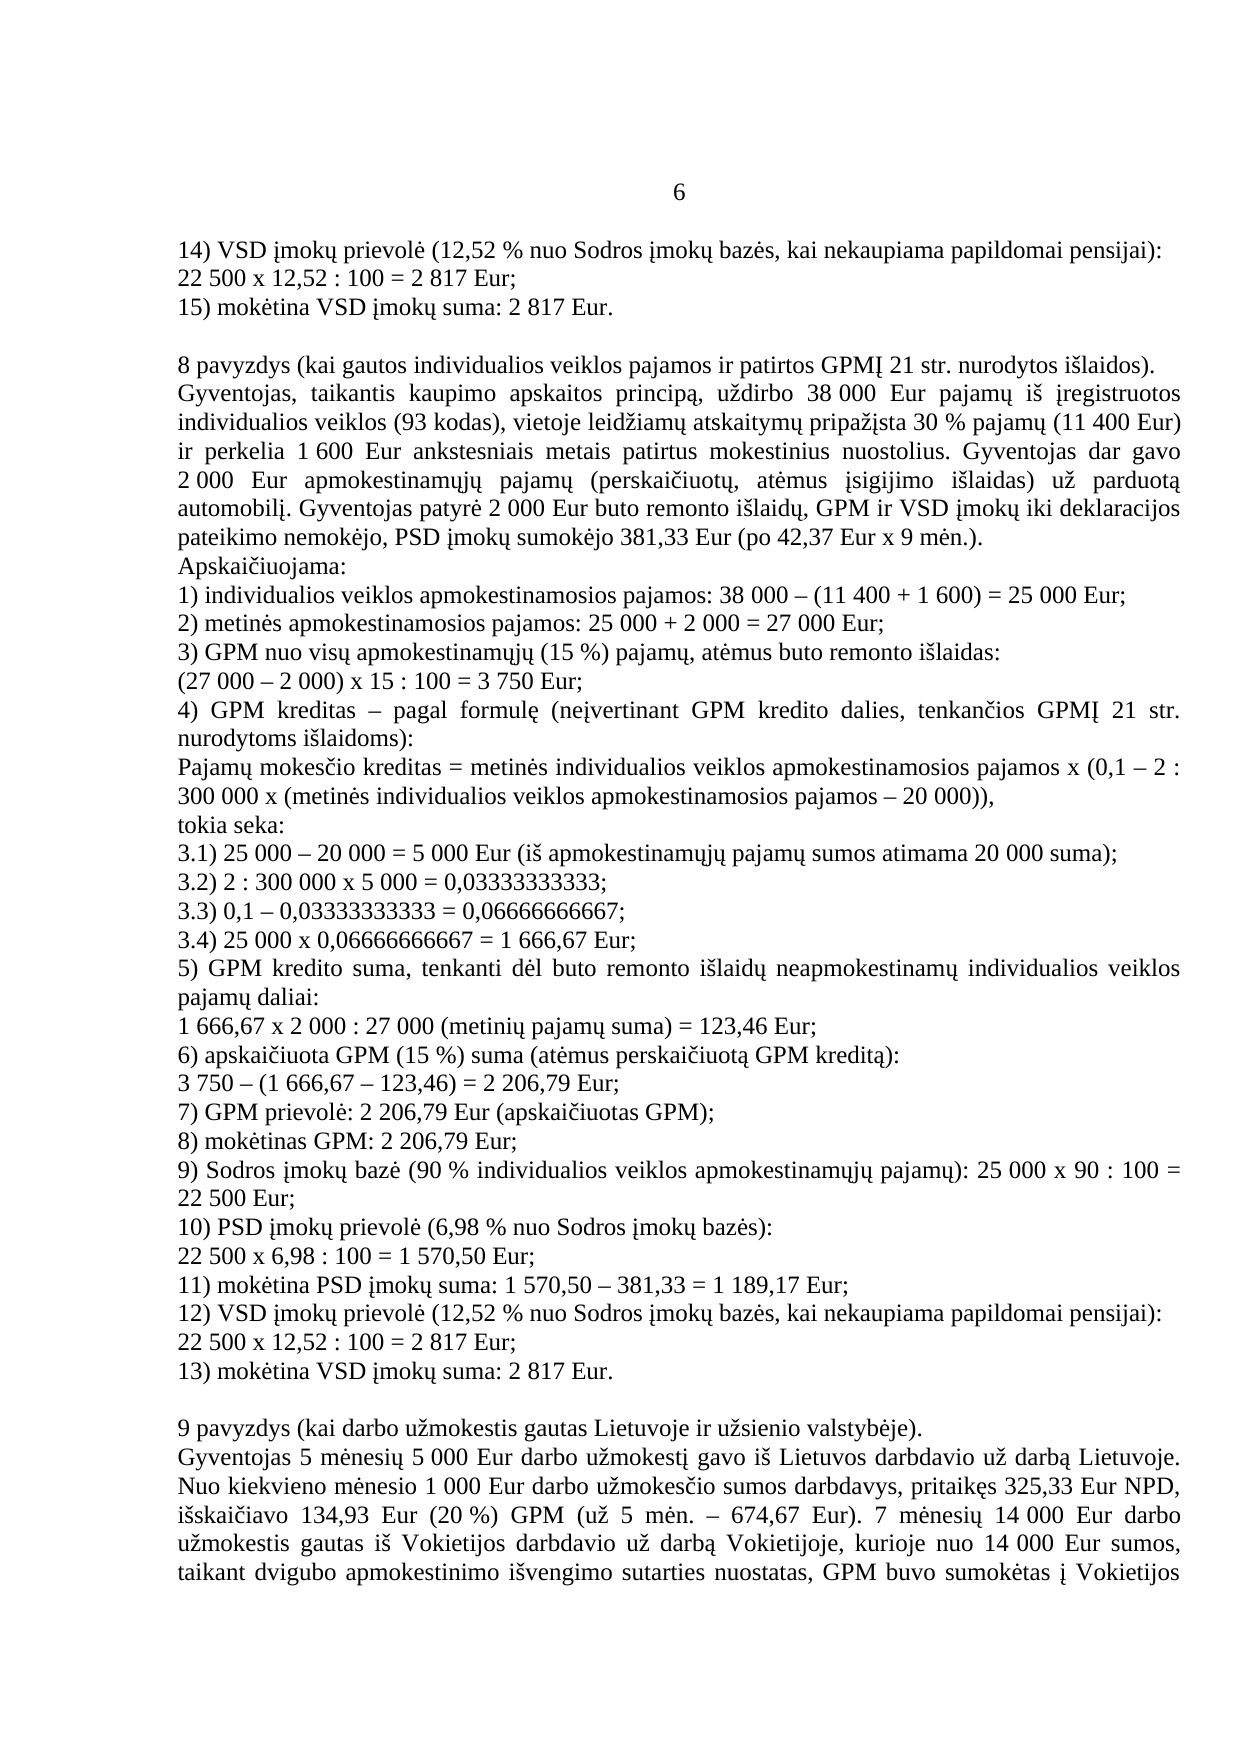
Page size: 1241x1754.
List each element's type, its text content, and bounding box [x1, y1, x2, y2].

text 1) individualios veiklos apmokestinamosios pajamos: 38 000 – (11 400 + 1 600) = 25 000 Eur; [177, 580, 1181, 608]
text 3.2) 2 : 300 000 x 5 000 = 0,03333333333; [177, 867, 1181, 896]
text 11) mokėtina PSD įmokų suma: 1 570,50 – 381,33 = 1 189,17 Eur; [177, 1270, 1181, 1298]
text 10) PSD įmokų prievolė (6,98 % nuo Sodros įmokų bazės): [177, 1212, 1181, 1241]
text Gyventojas 5 mėnesių 5 000 Eur darbo užmokestį gavo iš Lietuvos darbdavio už darbą Lietuvoje. Nuo kiekvieno mėnesio 1 000 Eur darbo užmokesčio sumos darbdavys, pritaikęs 325,33 Eur NPD, išskaičiavo 134,93 Eur (20 %) GPM (už 5 mėn. – 674,67 Eur). 7 mėnesių 14 000 Eur darbo užmokestis gautas iš Vokietijos darbdavio už darbą Vokietijoje, kurioje nuo 14 000 Eur sumos, taikant dvigubo apmokestinimo išvengimo sutarties nuostatas, GPM buvo sumokėtas į Vokietijos [177, 1442, 1181, 1586]
text 3 750 – (1 666,67 – 123,46) = 2 206,79 Eur; [177, 1068, 1181, 1097]
text 6) apskaičiuota GPM (15 %) suma (atėmus perskaičiuotą GPM kreditą): [177, 1040, 1181, 1068]
text tokia seka: [177, 810, 1181, 838]
text 9 pavyzdys (kai darbo užmokestis gautas Lietuvoje ir užsienio valstybėje). [177, 1413, 1181, 1442]
text 8 pavyzdys (kai gautos individualios veiklos pajamos ir patirtos GPMĮ 21 str. nurodytos išlaidos). [177, 350, 1181, 378]
text 3.3) 0,1 – 0,03333333333 = 0,06666666667; [177, 896, 1181, 925]
text 1 666,67 x 2 000 : 27 000 (metinių pajamų suma) = 123,46 Eur; [177, 1011, 1181, 1040]
text 7) GPM prievolė: 2 206,79 Eur (apskaičiuotas GPM); [177, 1097, 1181, 1126]
text 14) VSD įmokų prievolė (12,52 % nuo Sodros įmokų bazės, kai nekaupiama papildomai pensijai): [177, 235, 1181, 263]
text 12) VSD įmokų prievolė (12,52 % nuo Sodros įmokų bazės, kai nekaupiama papildomai pensijai): [177, 1298, 1181, 1327]
text 3) GPM nuo visų apmokestinamųjų (15 %) pajamų, atėmus buto remonto išlaidas: [177, 637, 1181, 666]
text 5) GPM kredito suma, tenkanti dėl buto remonto išlaidų neapmokestinamų individualios veiklos pajamų daliai: [177, 953, 1181, 1011]
text Gyventojas, taikantis kaupimo apskaitos principą, uždirbo 38 000 Eur pajamų iš įregistruotos individualios veiklos (93 kodas), vietoje leidžiamų atskaitymų pripažįsta 30 % pajamų (11 400 Eur) ir perkelia 1 600 Eur ankstesniais metais patirtus mokestinius nuostolius. Gyventojas dar gavo 2 000 Eur apmokestinamųjų pajamų (perskaičiuotų, atėmus įsigijimo išlaidas) už parduotą automobilį. Gyventojas patyrė 2 000 Eur buto remonto išlaidų, GPM ir VSD įmokų iki deklaracijos pateikimo nemokėjo, PSD įmokų sumokėjo 381,33 Eur (po 42,37 Eur x 9 mėn.). [177, 378, 1181, 551]
text 22 500 x 12,52 : 100 = 2 817 Eur; [177, 263, 1181, 292]
text 3.4) 25 000 x 0,06666666667 = 1 666,67 Eur; [177, 925, 1181, 953]
text 9) Sodros įmokų bazė (90 % individualios veiklos apmokestinamųjų pajamų): 25 000 x 90 : 100 = 22 500 Eur; [177, 1155, 1181, 1212]
text Apskaičiuojama: [177, 551, 1181, 580]
text 2) metinės apmokestinamosios pajamos: 25 000 + 2 000 = 27 000 Eur; [177, 608, 1181, 637]
text 3.1) 25 000 – 20 000 = 5 000 Eur (iš apmokestinamųjų pajamų sumos atimama 20 000 suma); [177, 838, 1181, 867]
text 22 500 x 12,52 : 100 = 2 817 Eur; [177, 1327, 1181, 1356]
text 4) GPM kreditas – pagal formulę (neįvertinant GPM kredito dalies, tenkančios GPMĮ 21 str. nurodytoms išlaidoms): [177, 695, 1181, 752]
text 8) mokėtinas GPM: 2 206,79 Eur; [177, 1126, 1181, 1155]
text Pajamų mokesčio kreditas = metinės individualios veiklos apmokestinamosios pajamos x (0,1 – 2 : 300 000 x (metinės individualios veiklos apmokestinamosios pajamos – 20 000)), [177, 752, 1181, 810]
text 15) mokėtina VSD įmokų suma: 2 817 Eur. [177, 292, 1181, 321]
text (27 000 – 2 000) x 15 : 100 = 3 750 Eur; [177, 666, 1181, 695]
text 22 500 x 6,98 : 100 = 1 570,50 Eur; [177, 1241, 1181, 1270]
text 13) mokėtina VSD įmokų suma: 2 817 Eur. [177, 1356, 1181, 1385]
